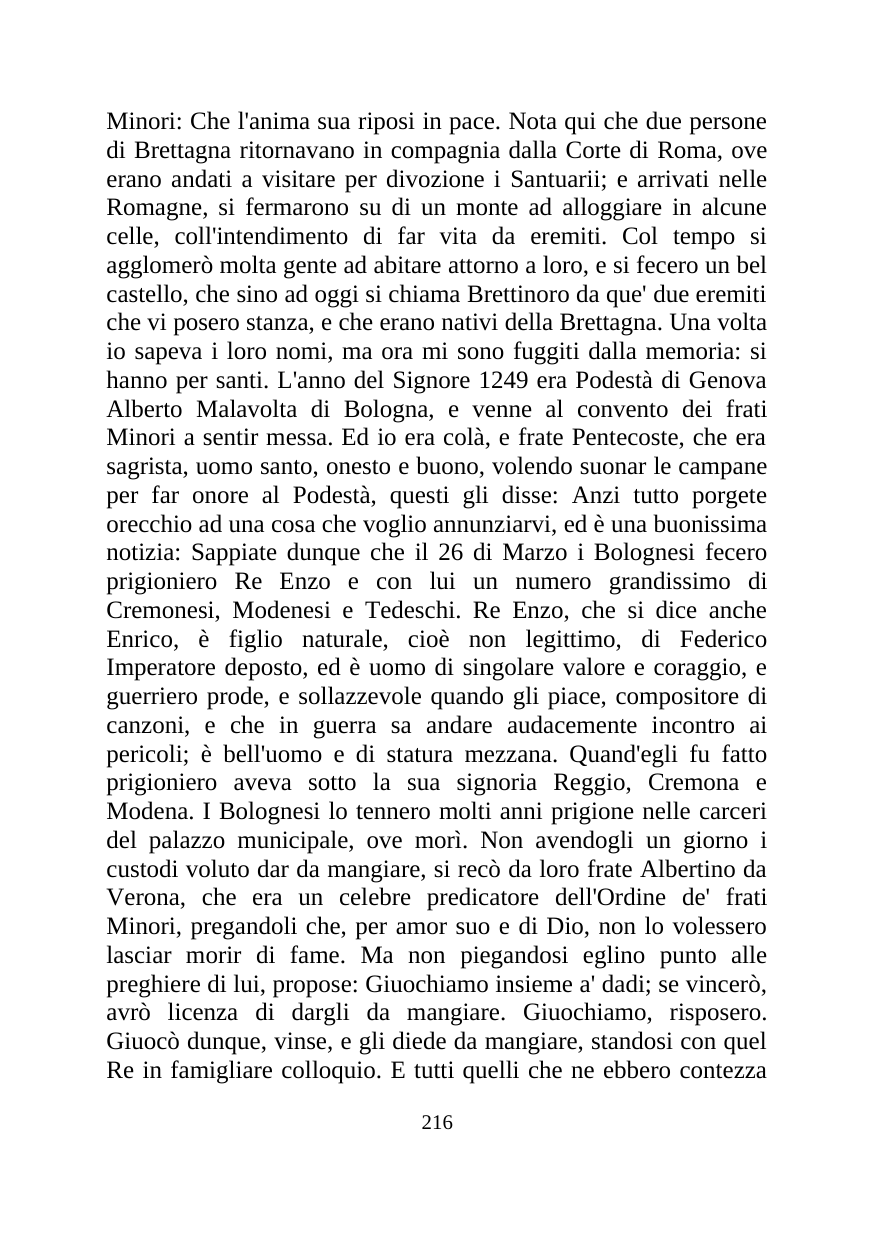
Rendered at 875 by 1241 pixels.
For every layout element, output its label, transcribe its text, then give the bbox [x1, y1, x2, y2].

text Minori: Che l'anima sua riposi in pace. Nota qui che due persone di Brettagna ritornavano in compagnia dalla Corte di Roma, ove erano andati a visitare per divozione i Santuarii; e arrivati nelle Romagne, si fermarono su di un monte ad alloggiare in alcune celle, coll'intendimento di far vita da eremiti. Col tempo si agglomerò molta gente ad abitare attorno a loro, e si fecero un bel castello, che sino ad oggi si chiama Brettinoro da que' due eremiti che vi posero stanza, e che erano nativi della Brettagna. Una volta io sapeva i loro nomi, ma ora mi sono fuggiti dalla memoria: si hanno per santi. L'anno del Signore 1249 era Podestà di Genova Alberto Malavolta di Bologna, e venne al convento dei frati Minori a sentir messa. Ed io era colà, e frate Pentecoste, che era sagrista, uomo santo, onesto e buono, volendo suonar le campane per far onore al Podestà, questi gli disse: Anzi tutto porgete orecchio ad una cosa che voglio annunziarvi, ed è una buonissima notizia: Sappiate dunque che il 26 di Marzo i Bolognesi fecero prigioniero Re Enzo e con lui un numero grandissimo di Cremonesi, Modenesi e Tedeschi. Re Enzo, che si dice anche Enrico, è figlio naturale, cioè non legittimo, di Federico Imperatore deposto, ed è uomo di singolare valore e coraggio, e guerriero prode, e sollazzevole quando gli piace, compositore di canzoni, e che in guerra sa andare audacemente incontro ai pericoli; è bell'uomo e di statura mezzana. Quand'egli fu fatto prigioniero aveva sotto la sua signoria Reggio, Cremona e Modena. I Bolognesi lo tennero molti anni prigione nelle carceri del palazzo municipale, ove morì. Non avendogli un giorno i custodi voluto dar da mangiare, si recò da loro frate Albertino da Verona, che era un celebre predicatore dell'Ordine de' frati Minori, pregandoli che, per amor suo e di Dio, non lo volessero lasciar morir di fame. Ma non piegandosi eglino punto alle preghiere di lui, propose: Giuochiamo insieme a' dadi; se vincerò, avrò licenza di dargli da mangiare. Giuochiamo, risposero. Giuocò dunque, vinse, e gli diede da mangiare, standosi con quel Re in famigliare colloquio. E tutti quelli che ne ebbero contezza [106, 106, 768, 1084]
